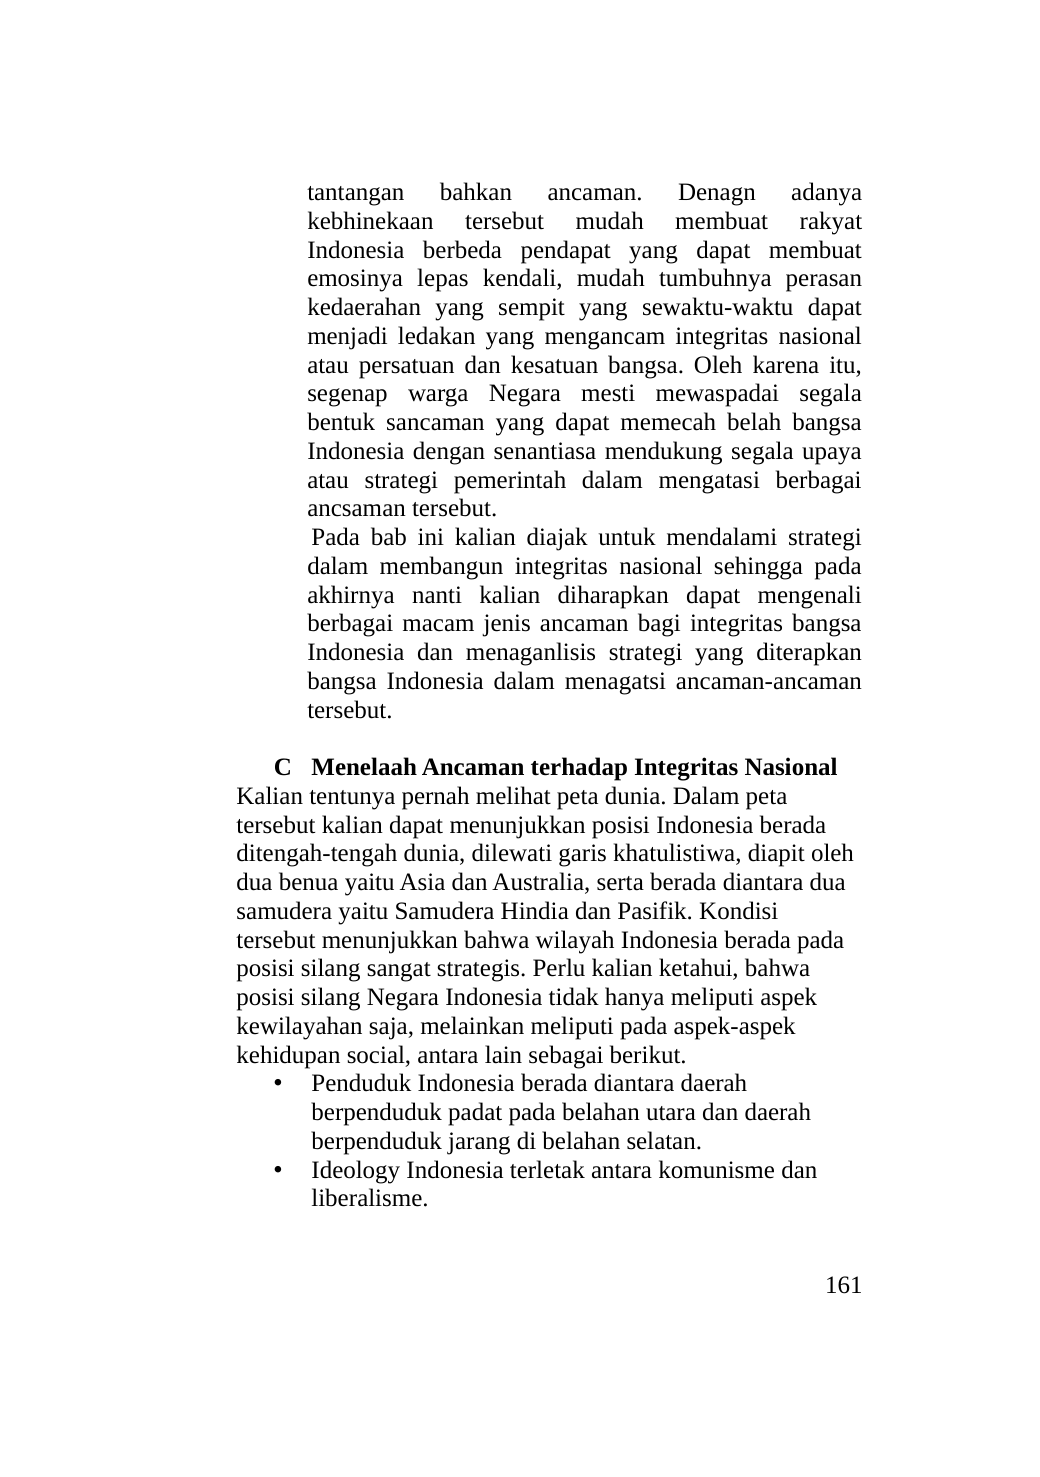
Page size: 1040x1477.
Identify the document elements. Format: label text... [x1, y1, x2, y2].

text Kalian tentunya pernah melihat peta dunia. Dalam peta tersebut kalian dapat menunjukkan posisi Indonesia berada ditengah-tengah dunia, dilewati garis khatulistiwa, diapit oleh dua benua yaitu Asia dan Australia, serta berada diantara dua samudera yaitu Samudera Hindia dan Pasifik. Kondisi tersebut menunjukkan bahwa wilayah Indonesia berada pada posisi silang sangat strategis. Perlu kalian ketahui, bahwa posisi silang Negara Indonesia tidak hanya meliputi aspek kewilayahan saja, melainkan meliputi pada aspek-aspek kehidupan social, antara lain sebagai berikut. [236, 781, 862, 1068]
text Pada bab ini kalian diajak untuk mendalami strategi dalam membangun integritas nasional sehingga pada akhirnya nanti kalian diharapkan dapat mengenali berbagai macam jenis ancaman bagi integritas bangsa Indonesia dan menaganlisis strategi yang diterapkan bangsa Indonesia dalam menagatsi ancaman-ancaman tersebut. [307, 522, 862, 723]
list Penduduk Indonesia berada diantara daerah berpenduduk padat pada belahan utara dan daerah berpenduduk jarang di belahan selatan. [274, 1068, 862, 1155]
list Menelaah Ancaman terhadap Integritas Nasional [274, 752, 862, 781]
list Ideology Indonesia terletak antara komunisme dan liberalisme. [274, 1155, 862, 1212]
text tantangan bahkan ancaman. Denagn adanya kebhinekaan tersebut mudah membuat rakyat Indonesia berbeda pendapat yang dapat membuat emosinya lepas kendali, mudah tumbuhnya perasan kedaerahan yang sempit yang sewaktu-waktu dapat menjadi ledakan yang mengancam integritas nasional atau persatuan dan kesatuan bangsa. Oleh karena itu, segenap warga Negara mesti mewaspadai segala bentuk sancaman yang dapat memecah belah bangsa Indonesia dengan senantiasa mendukung segala upaya atau strategi pemerintah dalam mengatasi berbagai ancsaman tersebut. [307, 177, 862, 522]
